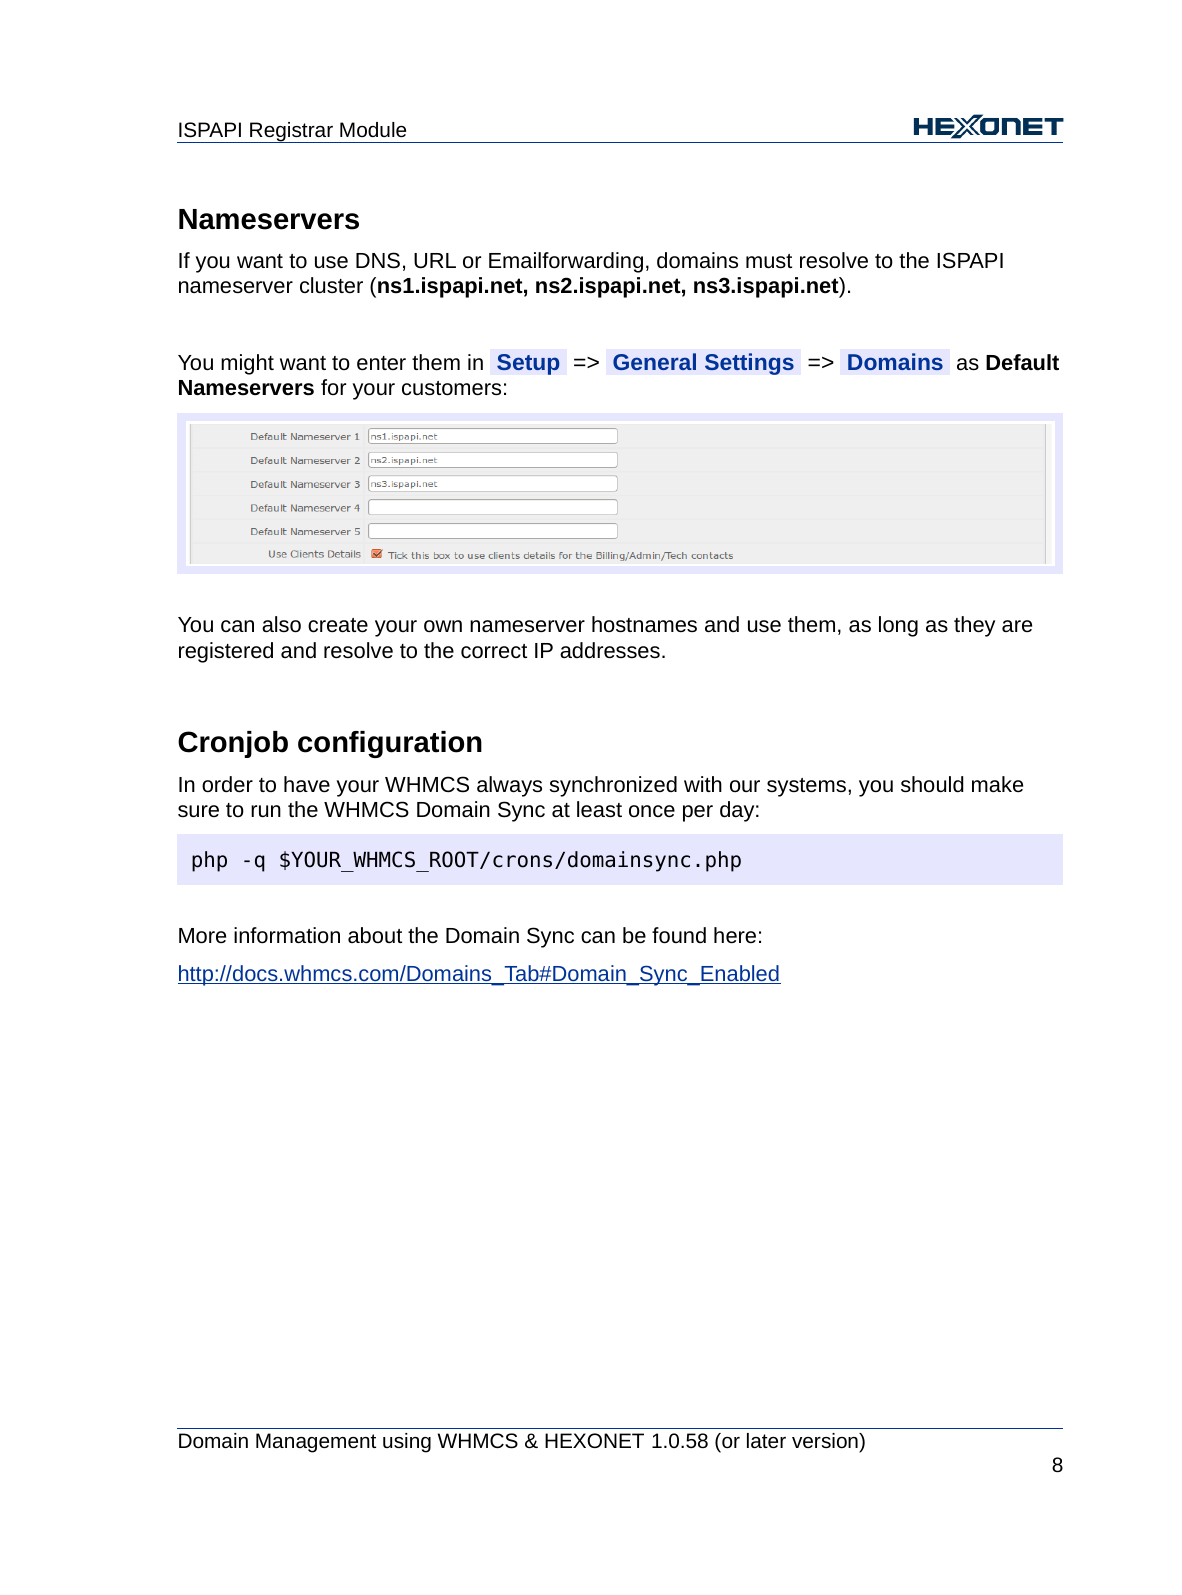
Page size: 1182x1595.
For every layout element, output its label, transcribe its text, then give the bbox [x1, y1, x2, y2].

subtitle Cronjob configuration [177, 725, 1063, 759]
picture [912, 113, 1065, 140]
text If you want to use DNS, URL or Emailforwarding, domains must resolve to the ISPAPI nameserver cluster (ns1.ispapi.net, ns2.ispapi.net, ns3.ispapi.net). [177, 248, 1063, 298]
subtitle Nameservers [177, 202, 1063, 236]
picture [188, 424, 1052, 564]
text In order to have your WHMCS always synchronized with our systems, you should make sure to run the WHMCS Domain Sync at least once per day: [177, 771, 1063, 822]
text You might want to enter them in Setup => General Settings => Domains as Default Nameservers for your customers: [177, 349, 1063, 400]
text http://docs.whmcs.com/Domains_Tab#Domain_Sync_Enabled [177, 961, 1063, 1011]
text More information about the Domain Sync can be found here: [177, 923, 1063, 948]
text php -q $YOUR_WHMCS_ROOT/crons/domainsync.php [188, 845, 1053, 875]
text You can also create your own nameserver hostnames and use them, as long as they are registered and resolve to the correct IP addresses. [177, 612, 1063, 663]
